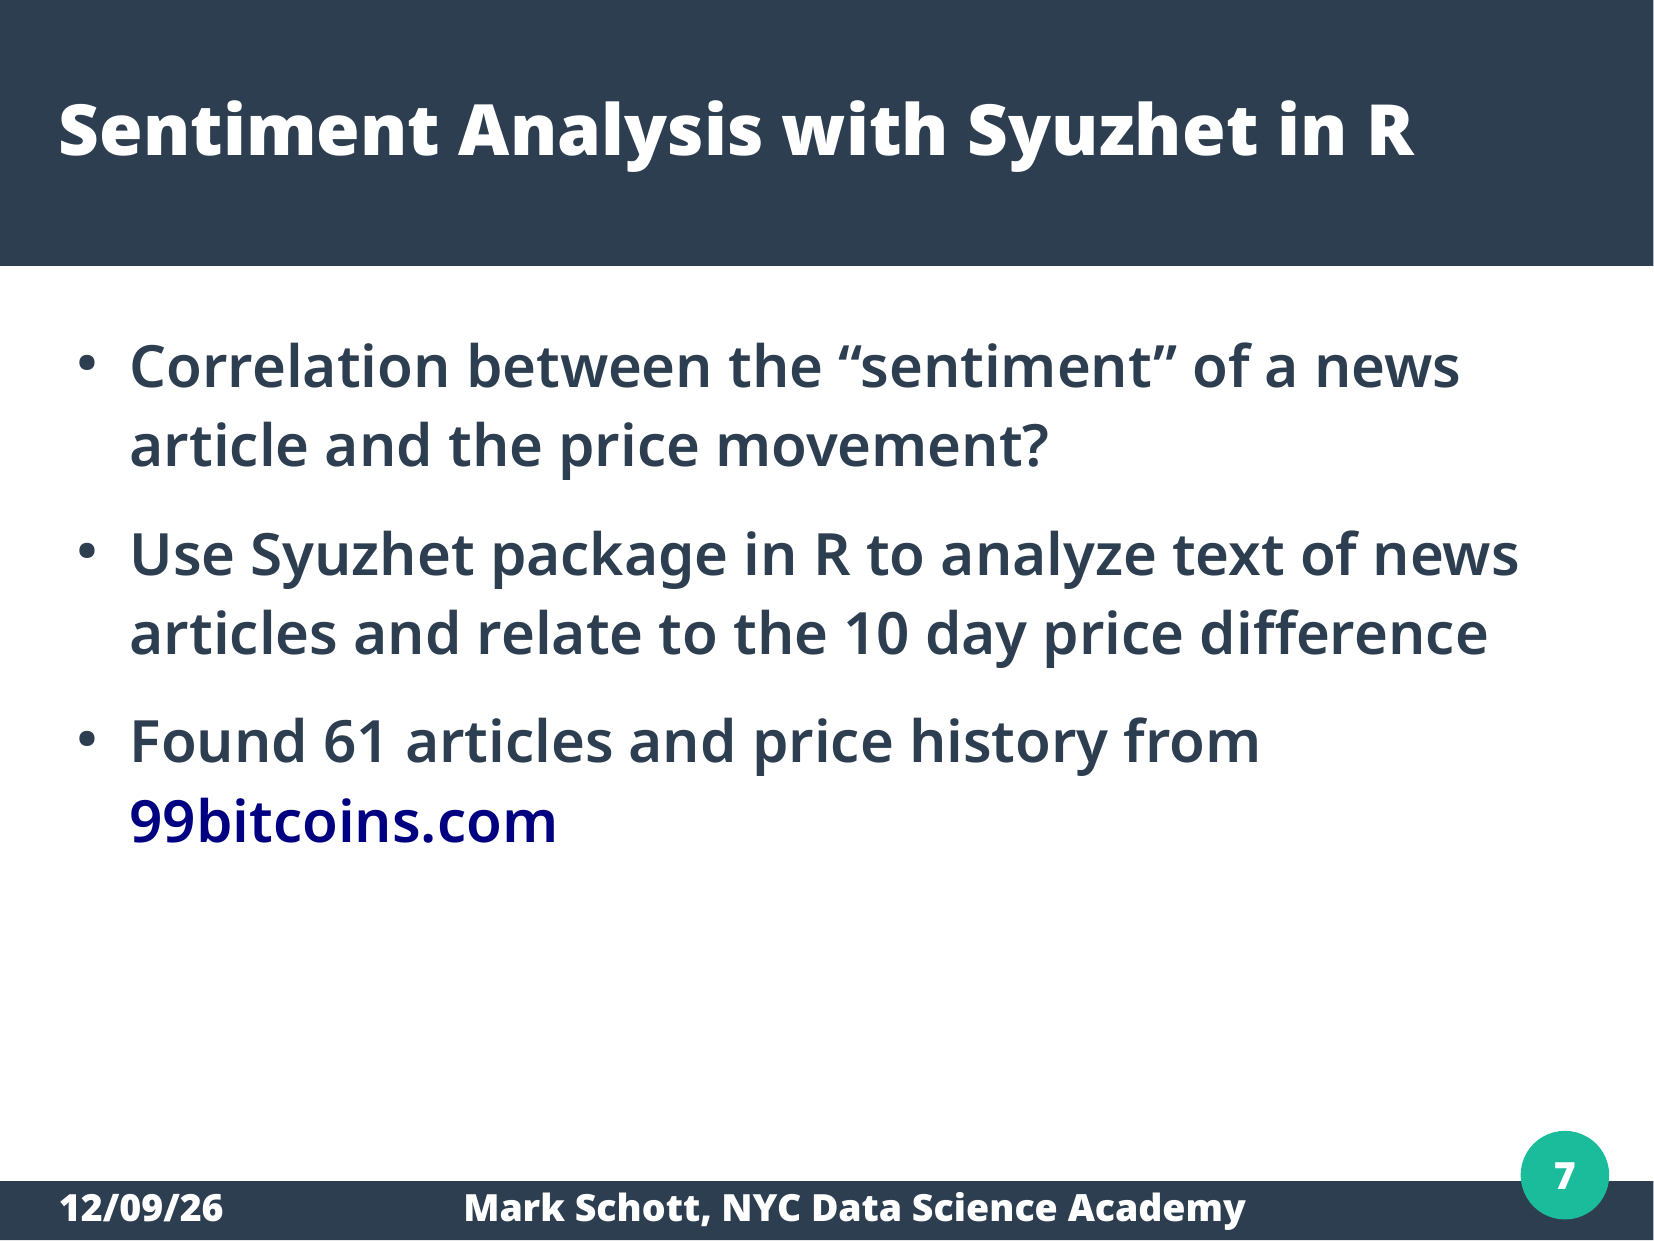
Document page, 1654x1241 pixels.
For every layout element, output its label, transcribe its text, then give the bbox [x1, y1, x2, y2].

title Sentiment Analysis with Syuzhet in R [58, 49, 1595, 207]
list Correlation between the “sentiment” of a news article and the price movement? Use Syuzhet package in R to analyze text of news articles and relate to the 10 day price difference Found 61 articles and price history from 99bitcoins.com [58, 324, 1595, 1152]
